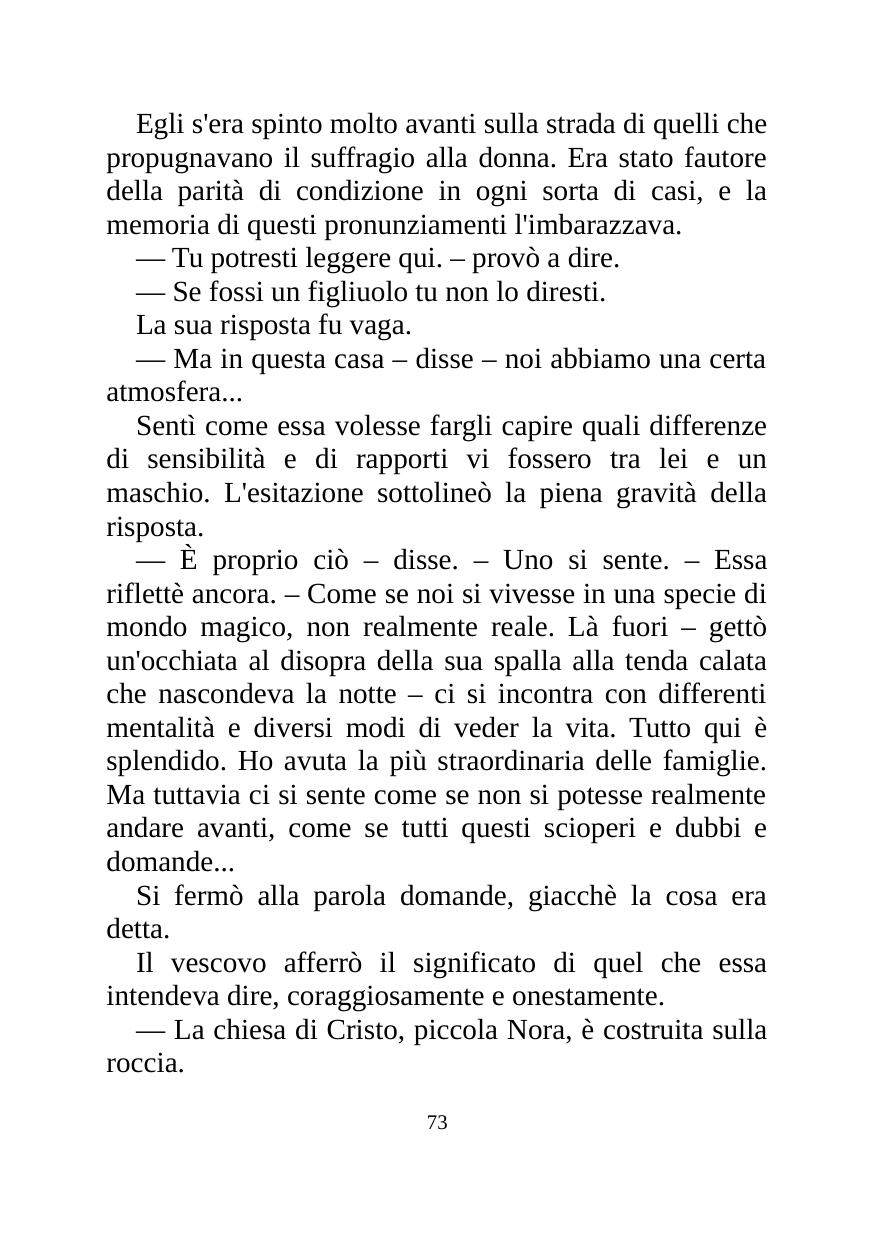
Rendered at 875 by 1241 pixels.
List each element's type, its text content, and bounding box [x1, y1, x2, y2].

text — Tu potresti leggere qui. – provò a dire. [106, 240, 768, 274]
text — Se fossi un figliuolo tu non lo diresti. [106, 274, 768, 307]
text — Ma in questa casa – disse – noi abbiamo una certa atmosfera... [106, 341, 768, 408]
text La sua risposta fu vaga. [106, 307, 768, 341]
text — La chiesa di Cristo, piccola Nora, è costruita sulla roccia. [106, 1012, 768, 1079]
text Il vescovo afferrò il significato di quel che essa intendeva dire, coraggiosamente e onestamente. [106, 945, 768, 1012]
text Egli s'era spinto molto avanti sulla strada di quelli che propugnavano il suffragio alla donna. Era stato fautore della parità di condizione in ogni sorta di casi, e la memoria di questi pronunziamenti l'imbarazzava. [106, 106, 768, 240]
text Sentì come essa volesse fargli capire quali differenze di sensibilità e di rapporti vi fossero tra lei e un maschio. L'esitazione sottolineò la piena gravità della risposta. [106, 408, 768, 542]
text Si fermò alla parola domande, giacchè la cosa era detta. [106, 878, 768, 945]
text — È proprio ciò – disse. – Uno si sente. – Essa riflettè ancora. – Come se noi si vivesse in una specie di mondo magico, non realmente reale. Là fuori – gettò un'occhiata al disopra della sua spalla alla tenda calata che nascondeva la notte – ci si incontra con differenti mentalità e diversi modi di veder la vita. Tutto qui è splendido. Ho avuta la più straordinaria delle famiglie. Ma tuttavia ci si sente come se non si potesse realmente andare avanti, come se tutti questi scioperi e dubbi e domande... [106, 542, 768, 878]
